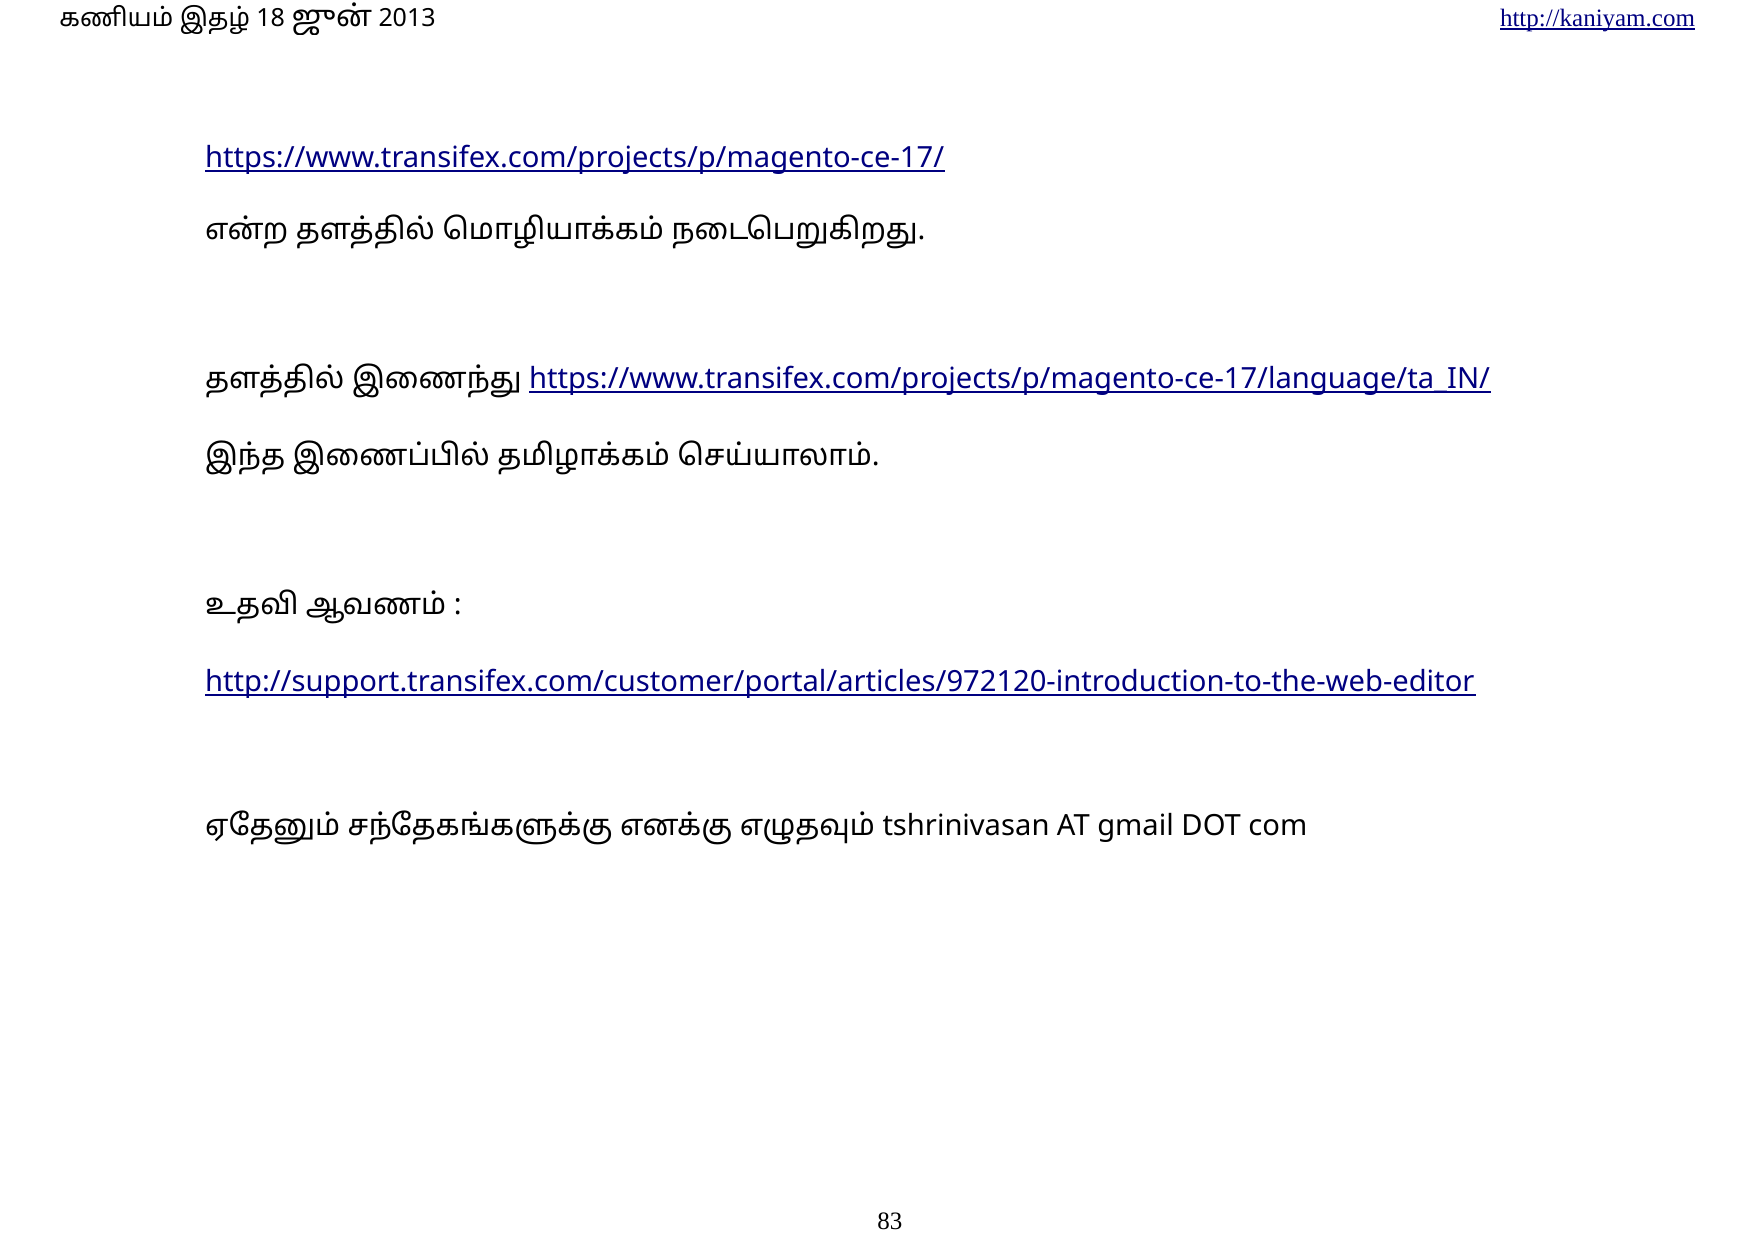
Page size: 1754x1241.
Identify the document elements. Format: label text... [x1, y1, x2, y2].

text http://support.transifex.com/customer/portal/articles/972120-introduction-to-the-web-editor [205, 660, 1695, 700]
text இந்த இணைப்பில் தமிழாக்கம் செய்யாலாம். [205, 434, 1695, 477]
text உதவி ஆவணம் : [205, 583, 1695, 626]
text https://www.transifex.com/projects/p/magento-ce-17/ [205, 136, 1695, 176]
text என்ற தளத்தில் மொழியாக்கம் நடைபெறுகிறது. [205, 208, 1695, 251]
text ஏதேனும் சந்தேகங்களுக்கு எனக்கு எழுதவும் tshrinivasan AT gmail DOT com [205, 804, 1695, 847]
text தளத்தில் இணைந்து https://www.transifex.com/projects/p/magento-ce-17/language/ta_IN/ [205, 357, 1695, 400]
